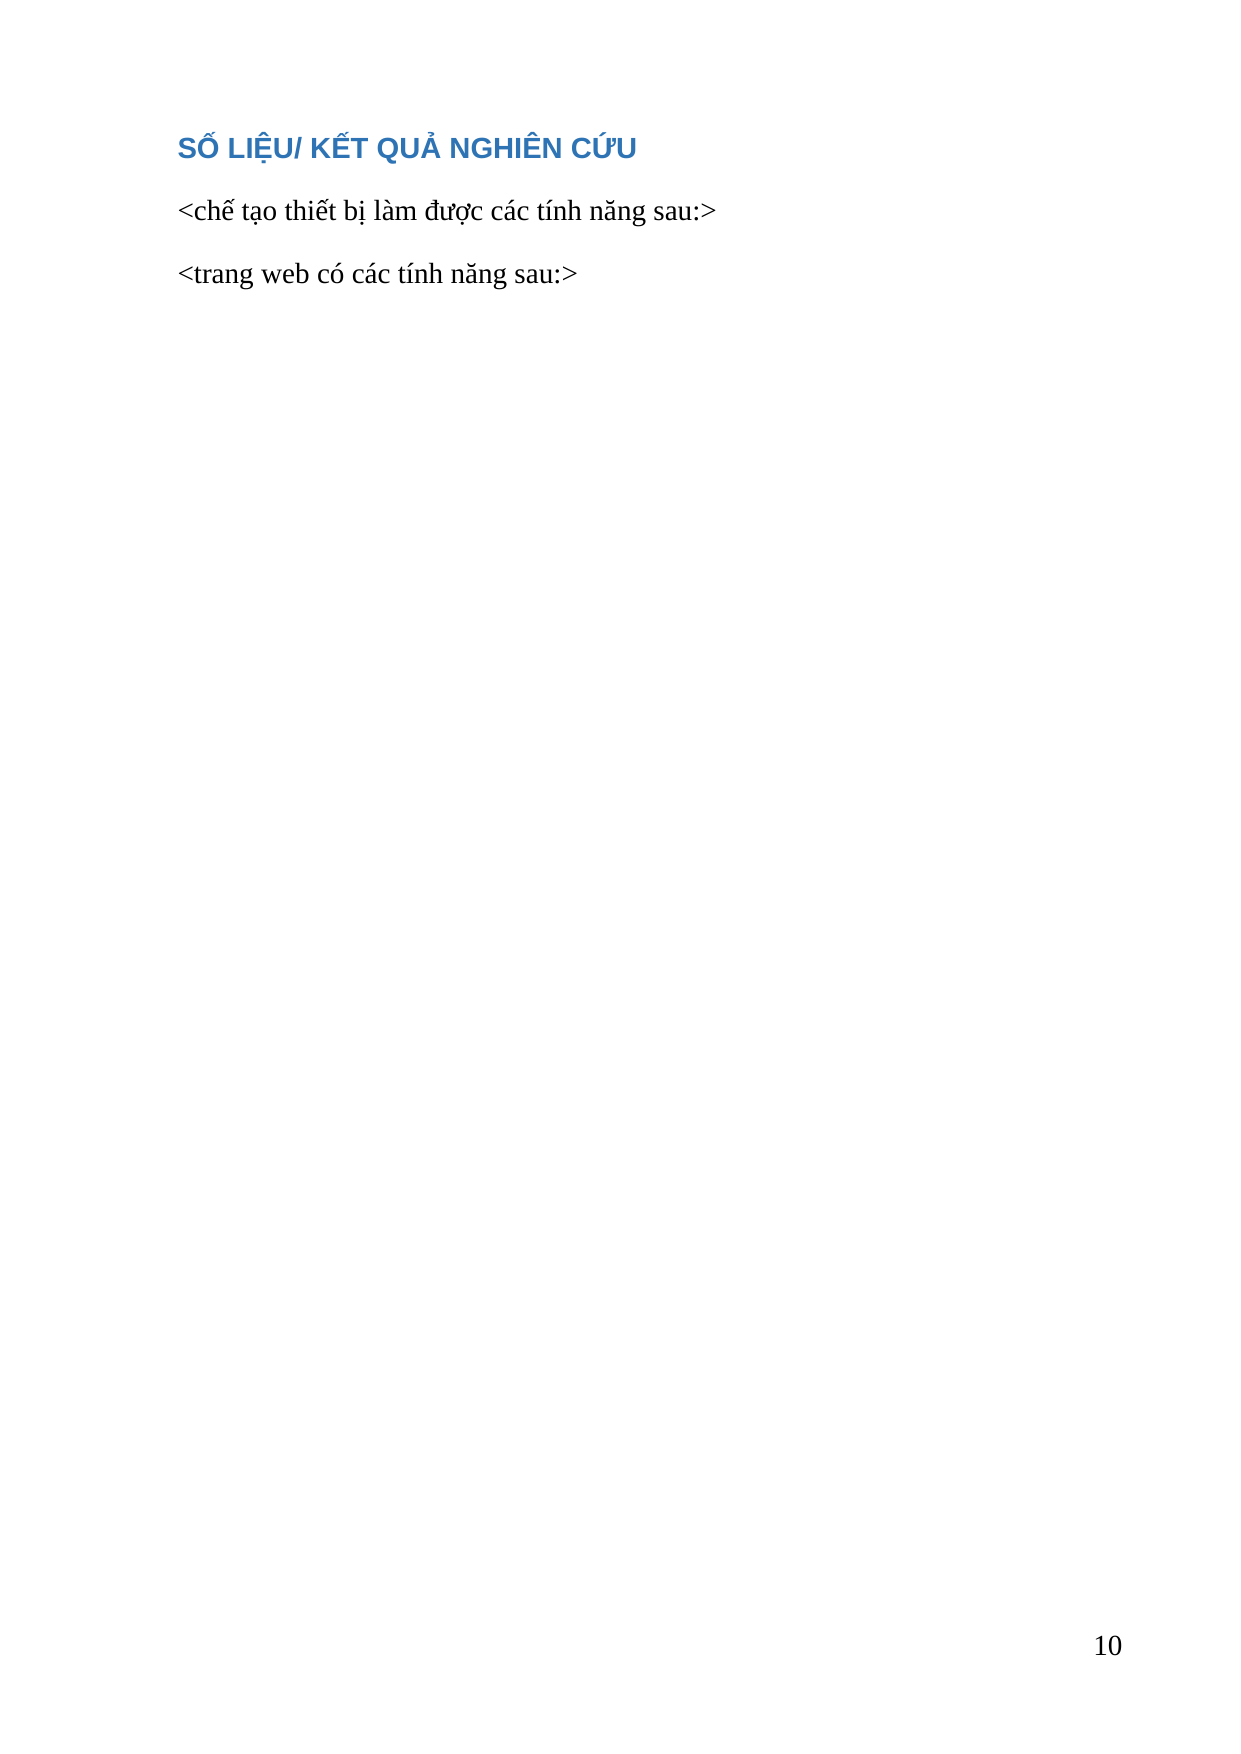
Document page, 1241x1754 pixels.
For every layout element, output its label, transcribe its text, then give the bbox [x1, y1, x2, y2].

text <trang web có các tính năng sau:> [177, 256, 1122, 290]
subtitle SỐ LIỆU/ KẾT QUẢ NGHIÊN CỨU [177, 131, 1122, 164]
text <chế tạo thiết bị làm được các tính năng sau:> [177, 193, 1122, 227]
